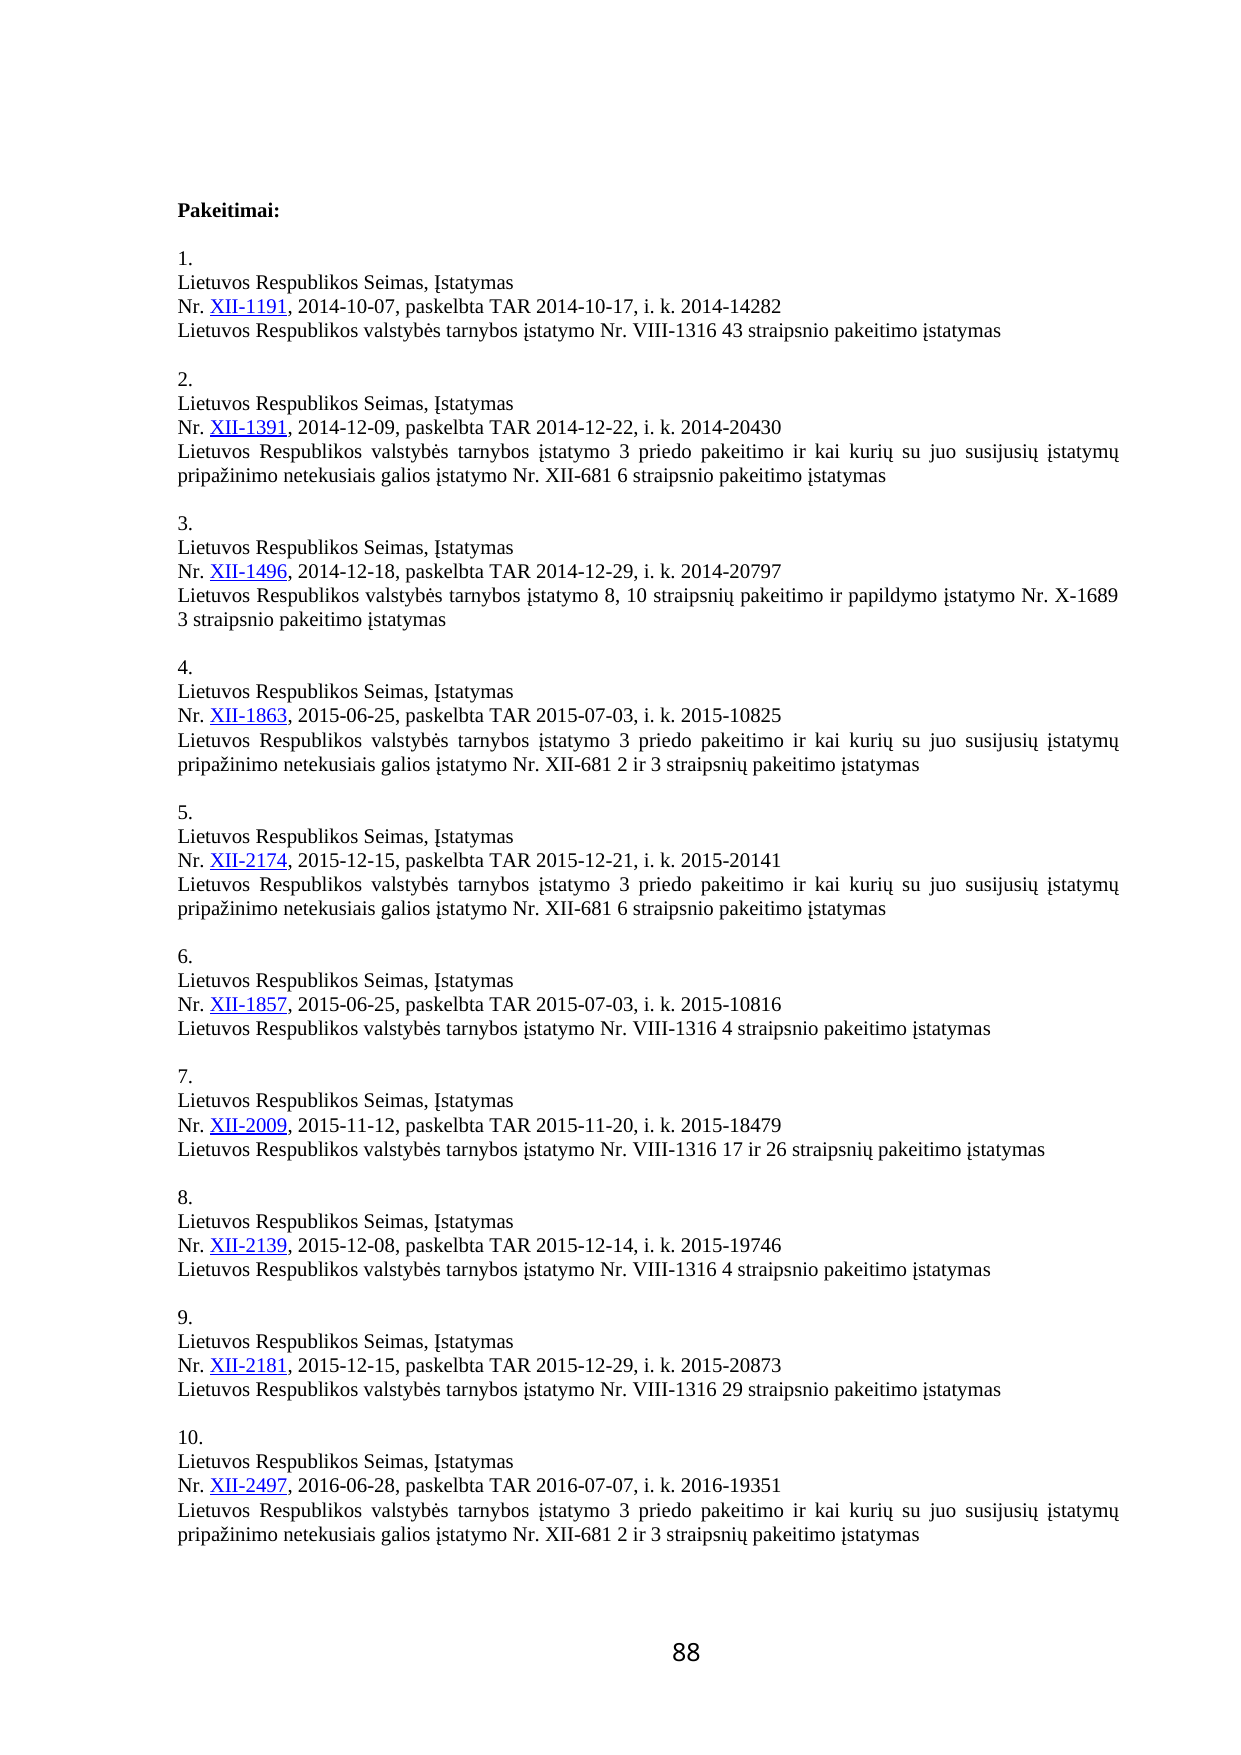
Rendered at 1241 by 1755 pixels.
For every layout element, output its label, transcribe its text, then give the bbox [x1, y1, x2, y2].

text Nr. XII-1863, 2015-06-25, paskelbta TAR 2015-07-03, i. k. 2015-10825 [177, 703, 1120, 727]
text Lietuvos Respublikos Seimas, Įstatymas [177, 1329, 1120, 1353]
text Lietuvos Respublikos valstybės tarnybos įstatymo 3 priedo pakeitimo ir kai kurių su juo susijusių įstatymų pripažinimo netekusiais galios įstatymo Nr. XII-681 2 ir 3 straipsnių pakeitimo įstatymas [177, 1497, 1120, 1546]
text 6. [177, 944, 1120, 968]
text Lietuvos Respublikos valstybės tarnybos įstatymo 3 priedo pakeitimo ir kai kurių su juo susijusių įstatymų pripažinimo netekusiais galios įstatymo Nr. XII-681 6 straipsnio pakeitimo įstatymas [177, 439, 1120, 487]
text Lietuvos Respublikos valstybės tarnybos įstatymo 3 priedo pakeitimo ir kai kurių su juo susijusių įstatymų pripažinimo netekusiais galios įstatymo Nr. XII-681 6 straipsnio pakeitimo įstatymas [177, 872, 1120, 920]
text Nr. XII-1496, 2014-12-18, paskelbta TAR 2014-12-29, i. k. 2014-20797 [177, 559, 1120, 583]
text 10. [177, 1425, 1120, 1449]
text Lietuvos Respublikos valstybės tarnybos įstatymo Nr. VIII-1316 4 straipsnio pakeitimo įstatymas [177, 1016, 1120, 1040]
text Nr. XII-1191, 2014-10-07, paskelbta TAR 2014-10-17, i. k. 2014-14282 [177, 294, 1120, 318]
text Lietuvos Respublikos Seimas, Įstatymas [177, 1449, 1120, 1473]
text Lietuvos Respublikos Seimas, Įstatymas [177, 1209, 1120, 1233]
text 4. [177, 655, 1120, 679]
text 2. [177, 367, 1120, 391]
text Nr. XII-2139, 2015-12-08, paskelbta TAR 2015-12-14, i. k. 2015-19746 [177, 1233, 1120, 1257]
text 5. [177, 800, 1120, 824]
text Lietuvos Respublikos valstybės tarnybos įstatymo 3 priedo pakeitimo ir kai kurių su juo susijusių įstatymų pripažinimo netekusiais galios įstatymo Nr. XII-681 2 ir 3 straipsnių pakeitimo įstatymas [177, 727, 1120, 776]
text Lietuvos Respublikos Seimas, Įstatymas [177, 535, 1120, 559]
text 1. [177, 246, 1120, 270]
text Lietuvos Respublikos valstybės tarnybos įstatymo Nr. VIII-1316 43 straipsnio pakeitimo įstatymas [177, 318, 1120, 342]
text Nr. XII-1391, 2014-12-09, paskelbta TAR 2014-12-22, i. k. 2014-20430 [177, 415, 1120, 439]
text 3. [177, 511, 1120, 535]
text Nr. XII-1857, 2015-06-25, paskelbta TAR 2015-07-03, i. k. 2015-10816 [177, 992, 1120, 1016]
text Lietuvos Respublikos valstybės tarnybos įstatymo Nr. VIII-1316 29 straipsnio pakeitimo įstatymas [177, 1377, 1120, 1401]
text 9. [177, 1305, 1120, 1329]
text 8. [177, 1185, 1120, 1209]
text Lietuvos Respublikos valstybės tarnybos įstatymo 8, 10 straipsnių pakeitimo ir papildymo įstatymo Nr. X-1689 3 straipsnio pakeitimo įstatymas [177, 583, 1120, 631]
text Lietuvos Respublikos Seimas, Įstatymas [177, 968, 1120, 992]
text Nr. XII-2181, 2015-12-15, paskelbta TAR 2015-12-29, i. k. 2015-20873 [177, 1353, 1120, 1377]
text Lietuvos Respublikos Seimas, Įstatymas [177, 391, 1120, 415]
text Lietuvos Respublikos valstybės tarnybos įstatymo Nr. VIII-1316 17 ir 26 straipsnių pakeitimo įstatymas [177, 1137, 1120, 1161]
text Lietuvos Respublikos valstybės tarnybos įstatymo Nr. VIII-1316 4 straipsnio pakeitimo įstatymas [177, 1257, 1120, 1281]
text Nr. XII-2497, 2016-06-28, paskelbta TAR 2016-07-07, i. k. 2016-19351 [177, 1473, 1120, 1497]
text Nr. XII-2009, 2015-11-12, paskelbta TAR 2015-11-20, i. k. 2015-18479 [177, 1112, 1120, 1137]
text Lietuvos Respublikos Seimas, Įstatymas [177, 824, 1120, 848]
text 7. [177, 1064, 1120, 1088]
text Nr. XII-2174, 2015-12-15, paskelbta TAR 2015-12-21, i. k. 2015-20141 [177, 848, 1120, 872]
text Pakeitimai: [177, 198, 1120, 222]
text Lietuvos Respublikos Seimas, Įstatymas [177, 270, 1120, 294]
text Lietuvos Respublikos Seimas, Įstatymas [177, 1088, 1120, 1112]
text Lietuvos Respublikos Seimas, Įstatymas [177, 679, 1120, 703]
